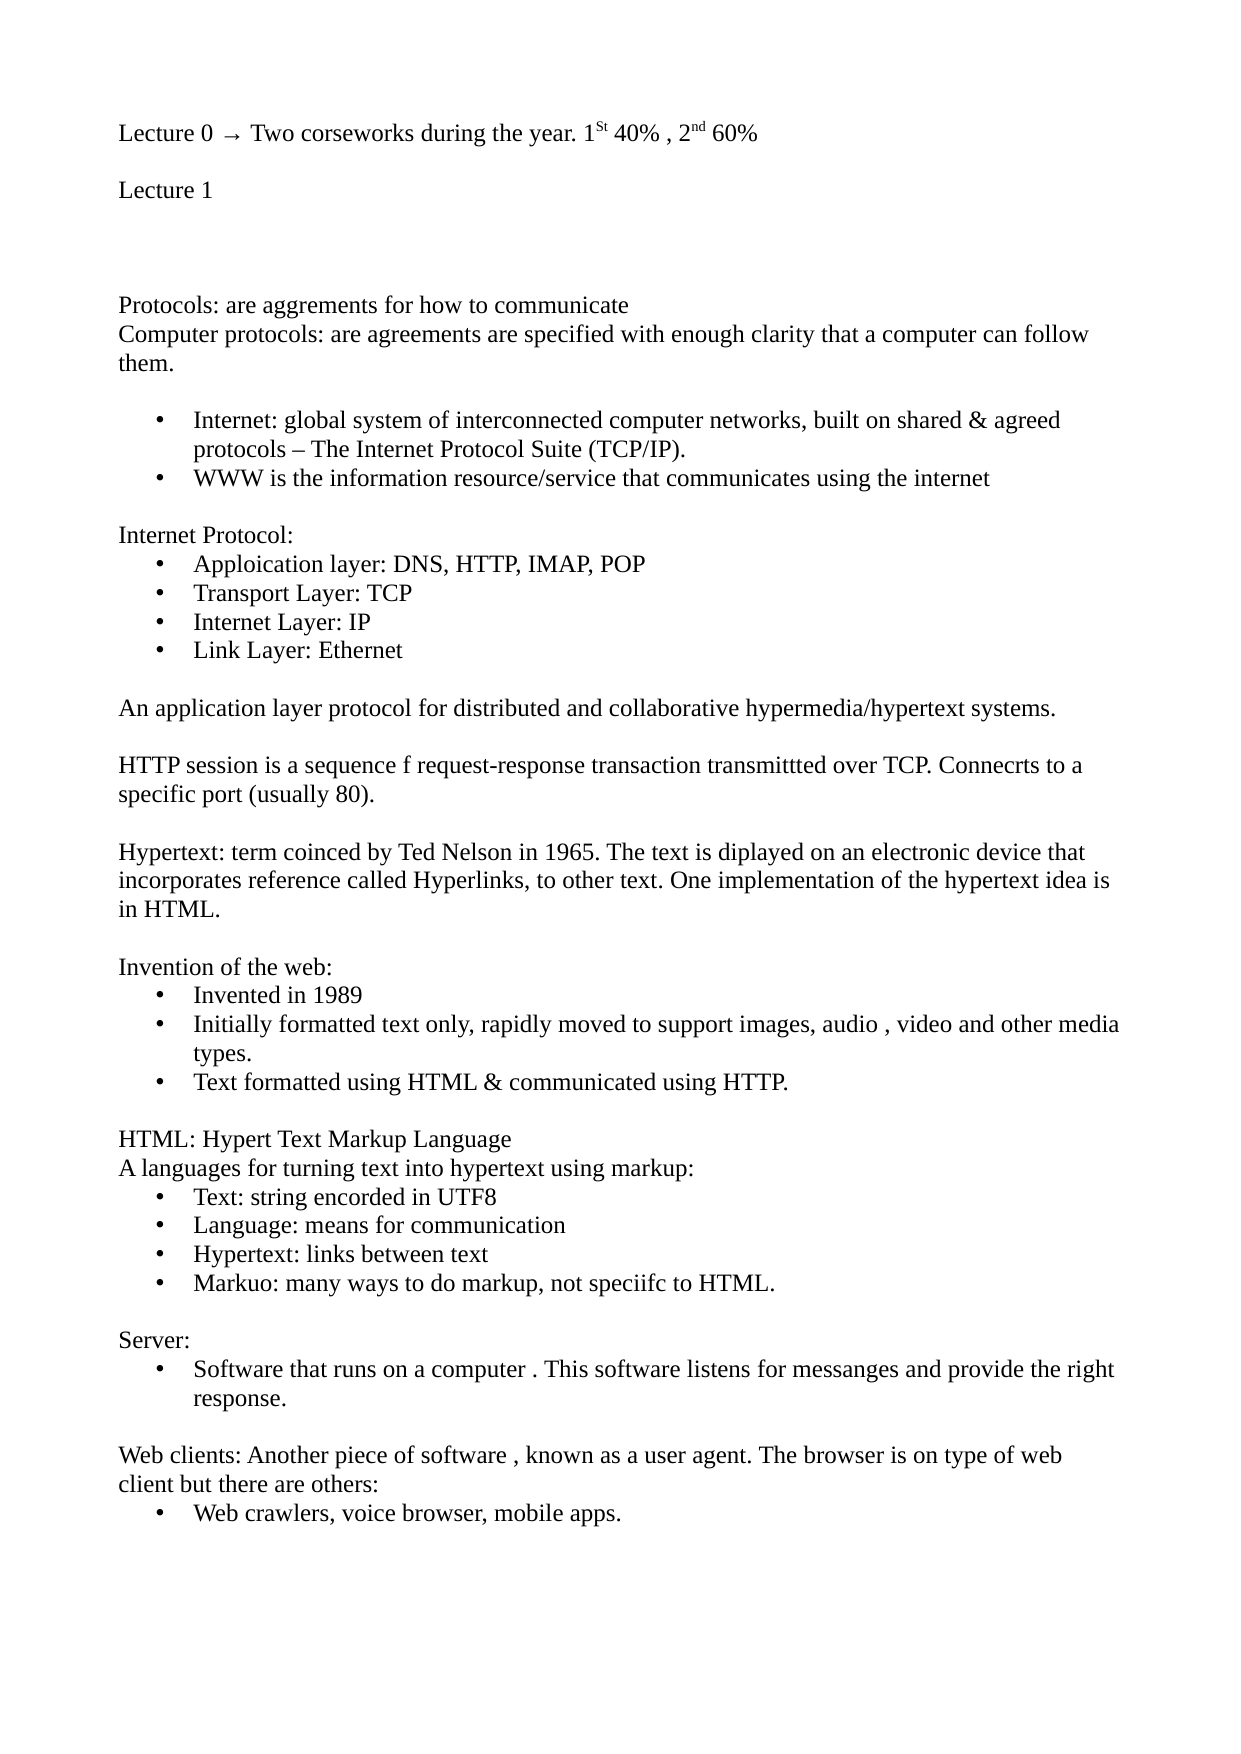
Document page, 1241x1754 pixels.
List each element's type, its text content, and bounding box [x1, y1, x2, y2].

list WWW is the information resource/service that communicates using the internet [156, 463, 1122, 492]
text Computer protocols: are agreements are specified with enough clarity that a computer can follow them. [118, 319, 1122, 377]
text Invention of the web: [118, 952, 1122, 981]
list Web crawlers, voice browser, mobile apps. [156, 1498, 1122, 1527]
list Text: string encorded in UTF8 [156, 1182, 1122, 1211]
text Hypertext: term coinced by Ted Nelson in 1965. The text is diplayed on an electronic device that incorporates reference called Hyperlinks, to other text. One implementation of the hypertext idea is in HTML. [118, 837, 1122, 923]
text Lecture 0 → Two corseworks during the year. 1St 40% , 2nd 60% [118, 118, 1122, 147]
text An application layer protocol for distributed and collaborative hypermedia/hypertext systems. [118, 693, 1122, 722]
list Initially formatted text only, rapidly moved to support images, audio , video and other media types. [156, 1009, 1122, 1067]
text Web clients: Another piece of software , known as a user agent. The browser is on type of web client but there are others: [118, 1441, 1122, 1498]
text HTML: Hypert Text Markup Language [118, 1124, 1122, 1153]
text Lecture 1 [118, 176, 1122, 204]
list Markuo: many ways to do markup, not speciifc to HTML. [156, 1268, 1122, 1297]
text A languages for turning text into hypertext using markup: [118, 1153, 1122, 1182]
text HTTP session is a sequence f request-response transaction transmittted over TCP. Connecrts to a specific port (usually 80). [118, 751, 1122, 808]
list Transport Layer: TCP [156, 578, 1122, 607]
list Apploication layer: DNS, HTTP, IMAP, POP [156, 549, 1122, 578]
list Link Layer: Ethernet [156, 636, 1122, 664]
text Protocols: are aggrements for how to communicate [118, 291, 1122, 319]
list Software that runs on a computer . This software listens for messanges and provide the right response. [156, 1354, 1122, 1412]
text Server: [118, 1326, 1122, 1354]
list Internet Layer: IP [156, 607, 1122, 636]
list Hypertext: links between text [156, 1239, 1122, 1268]
list Text formatted using HTML & communicated using HTTP. [156, 1067, 1122, 1096]
list Language: means for communication [156, 1211, 1122, 1239]
list Internet: global system of interconnected computer networks, built on shared & agreed protocols – The Internet Protocol Suite (TCP/IP). [156, 406, 1122, 463]
text Internet Protocol: [118, 521, 1122, 549]
list Invented in 1989 [156, 981, 1122, 1009]
